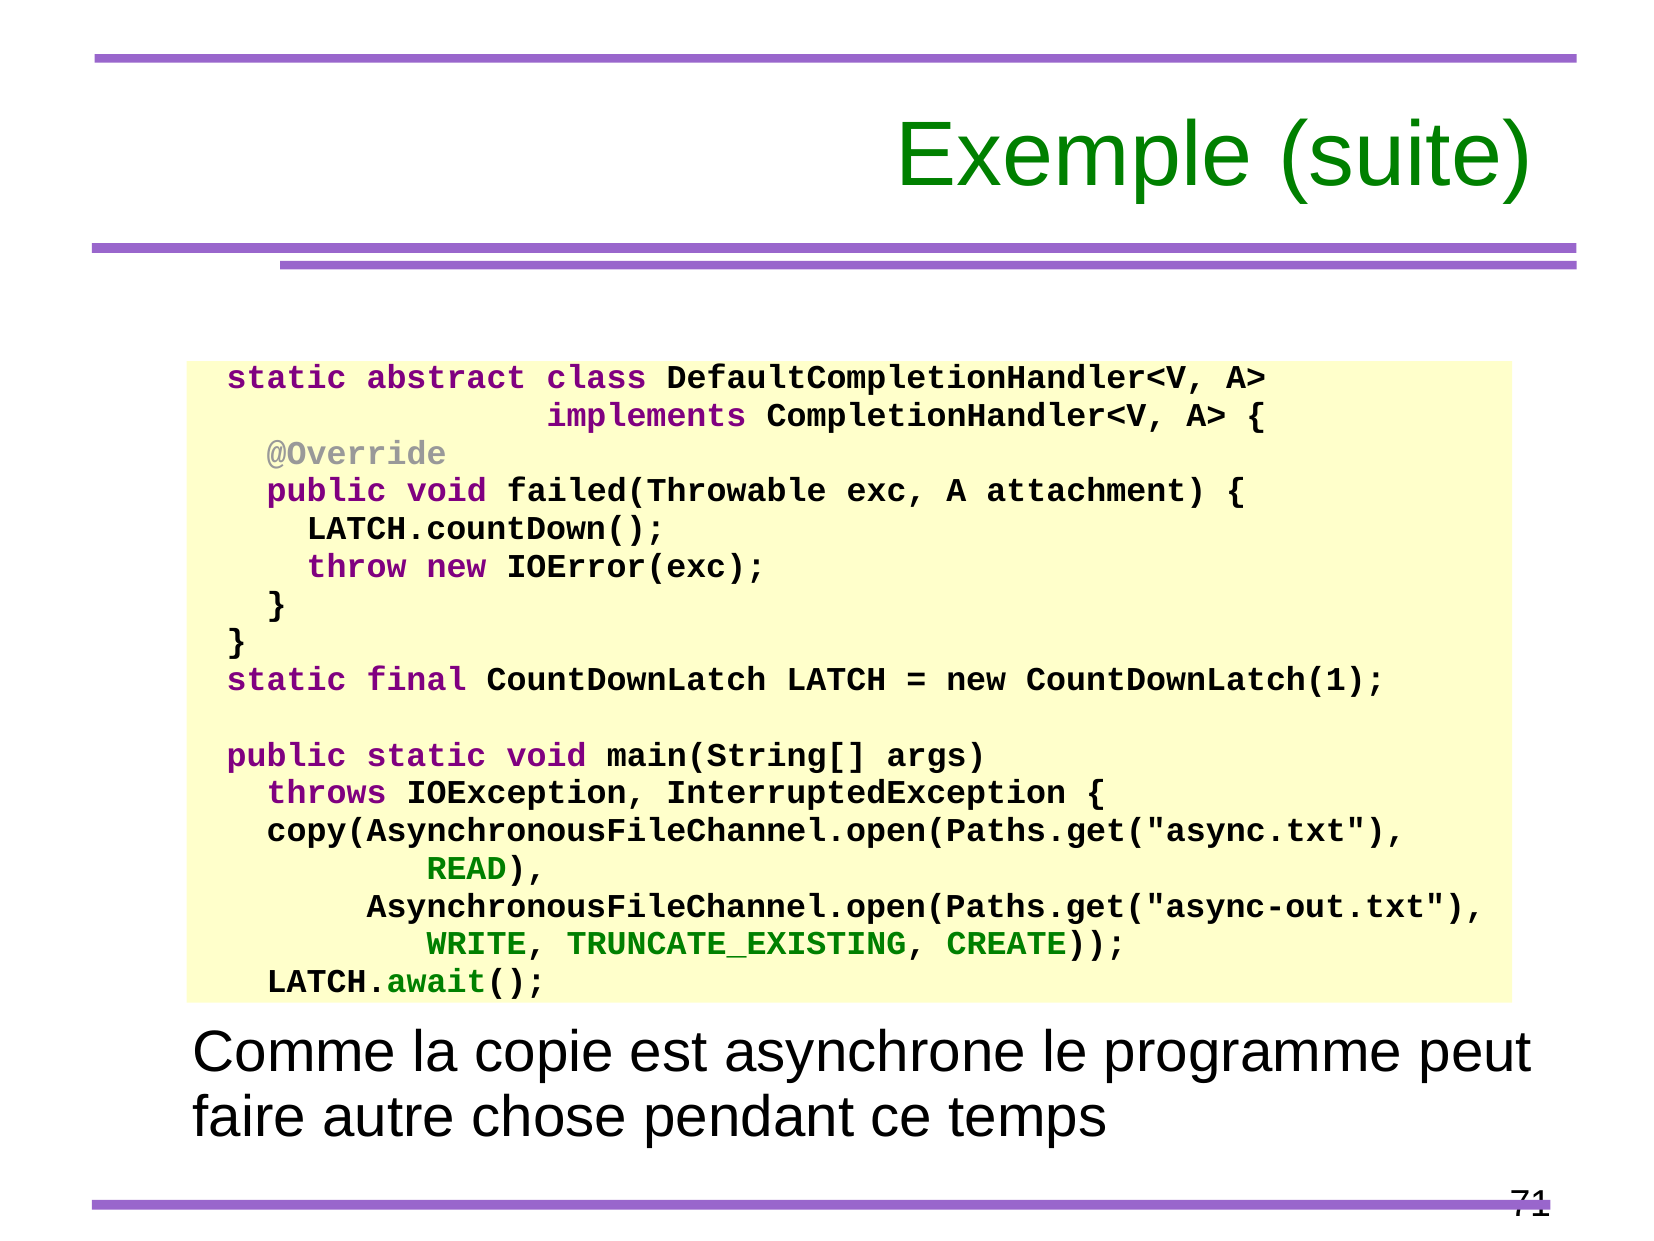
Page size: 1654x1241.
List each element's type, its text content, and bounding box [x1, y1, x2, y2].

list Comme la copie est asynchrone le programme peut faire autre chose pendant ce temps [121, 1018, 1534, 1149]
text_box static abstract class DefaultCompletionHandler<V, A> implements CompletionHandler<V, A> { @Override public void failed(Throwable exc, A attachment) { LATCH.countDown(); throw new IOError(exc); } } static final CountDownLatch LATCH = new CountDownLatch(1); public static void main(String[] args) throws IOException, InterruptedException { copy(AsynchronousFileChannel.open(Paths.get("async.txt"), READ), AsynchronousFileChannel.open(Paths.get("async-out.txt"), WRITE, TRUNCATE_EXISTING, CREATE)); LATCH.await(); [186, 361, 1513, 1003]
title Exemple (suite) [121, 49, 1534, 257]
